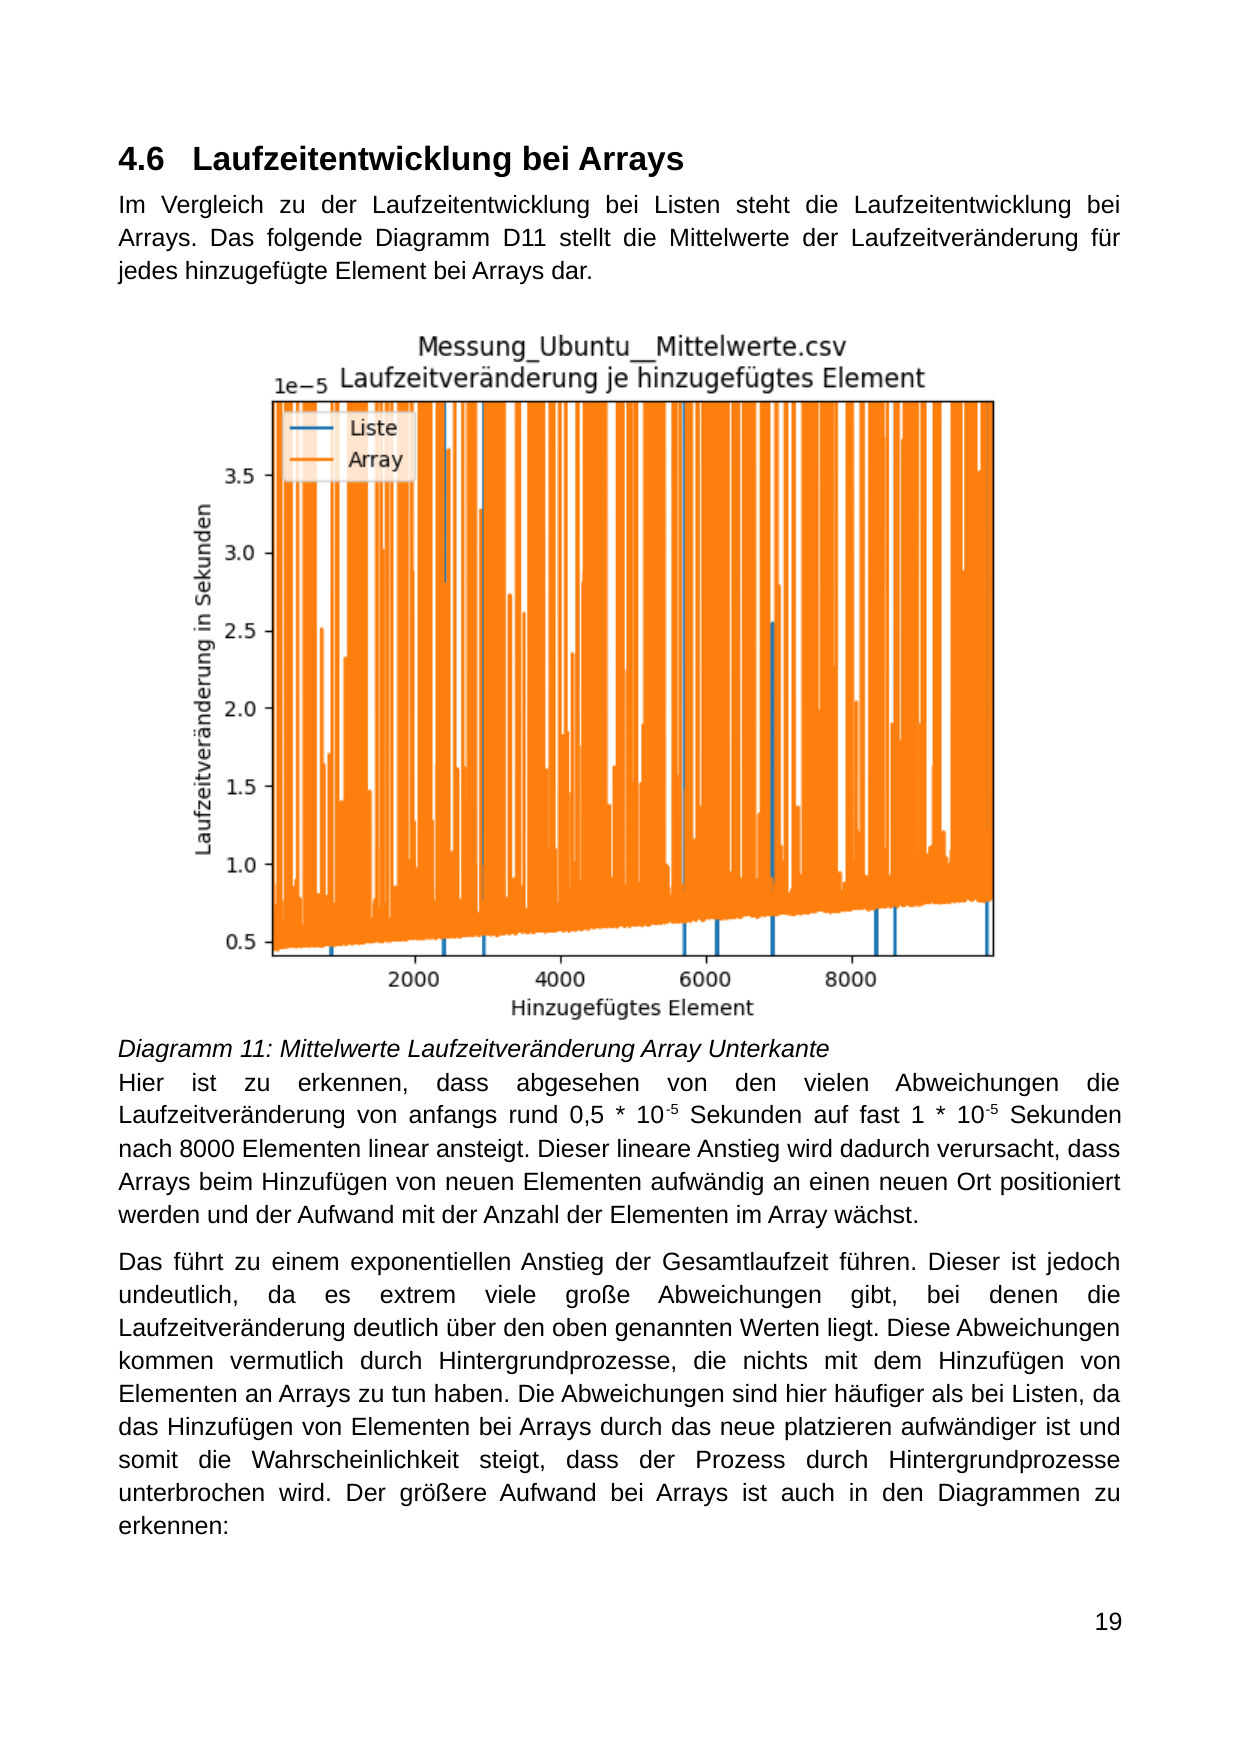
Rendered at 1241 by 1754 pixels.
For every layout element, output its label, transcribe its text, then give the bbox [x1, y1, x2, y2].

text Im Vergleich zu der Laufzeitentwicklung bei Listen steht die Laufzeitentwicklung bei Arrays. Das folgende Diagramm D11 stellt die Mittelwerte der Laufzeitveränderung für jedes hinzugefügte Element bei Arrays dar. [118, 190, 1122, 285]
text Hier ist zu erkennen, dass abgesehen von den vielen Abweichungen die Laufzeitveränderung von anfangs rund 0,5 * 10-5 Sekunden auf fast 1 * 10-5 Sekunden nach 8000 Elementen linear ansteigt. Dieser lineare Anstieg wird dadurch verursacht, dass Arrays beim Hinzufügen von neuen Elementen aufwändig an einen neuen Ort positioniert werden und der Aufwand mit der Anzahl der Elementen im Array wächst. [118, 304, 1122, 1228]
picture [128, 314, 1088, 1035]
text Das führt zu einem exponentiellen Anstieg der Gesamtlaufzeit führen. Dieser ist jedoch undeutlich, da es extrem viele große Abweichungen gibt, bei denen die Laufzeitveränderung deutlich über den oben genannten Werten liegt. Diese Abweichungen kommen vermutlich durch Hintergrundprozesse, die nichts mit dem Hinzufügen von Elementen an Arrays zu tun haben. Die Abweichungen sind hier häufiger als bei Listen, da das Hinzufügen von Elementen bei Arrays durch das neue platzieren aufwändiger ist und somit die Wahrscheinlichkeit steigt, dass der Prozess durch Hintergrundprozesse unterbrochen wird. Der größere Aufwand bei Arrays ist auch in den Diagrammen zu erkennen: [118, 1247, 1122, 1540]
text Diagramm 11: Mittelwerte Laufzeitveränderung Array Unterkante [118, 1035, 1078, 1063]
subtitle 4.6 Laufzeitentwicklung bei Arrays [118, 139, 1122, 178]
